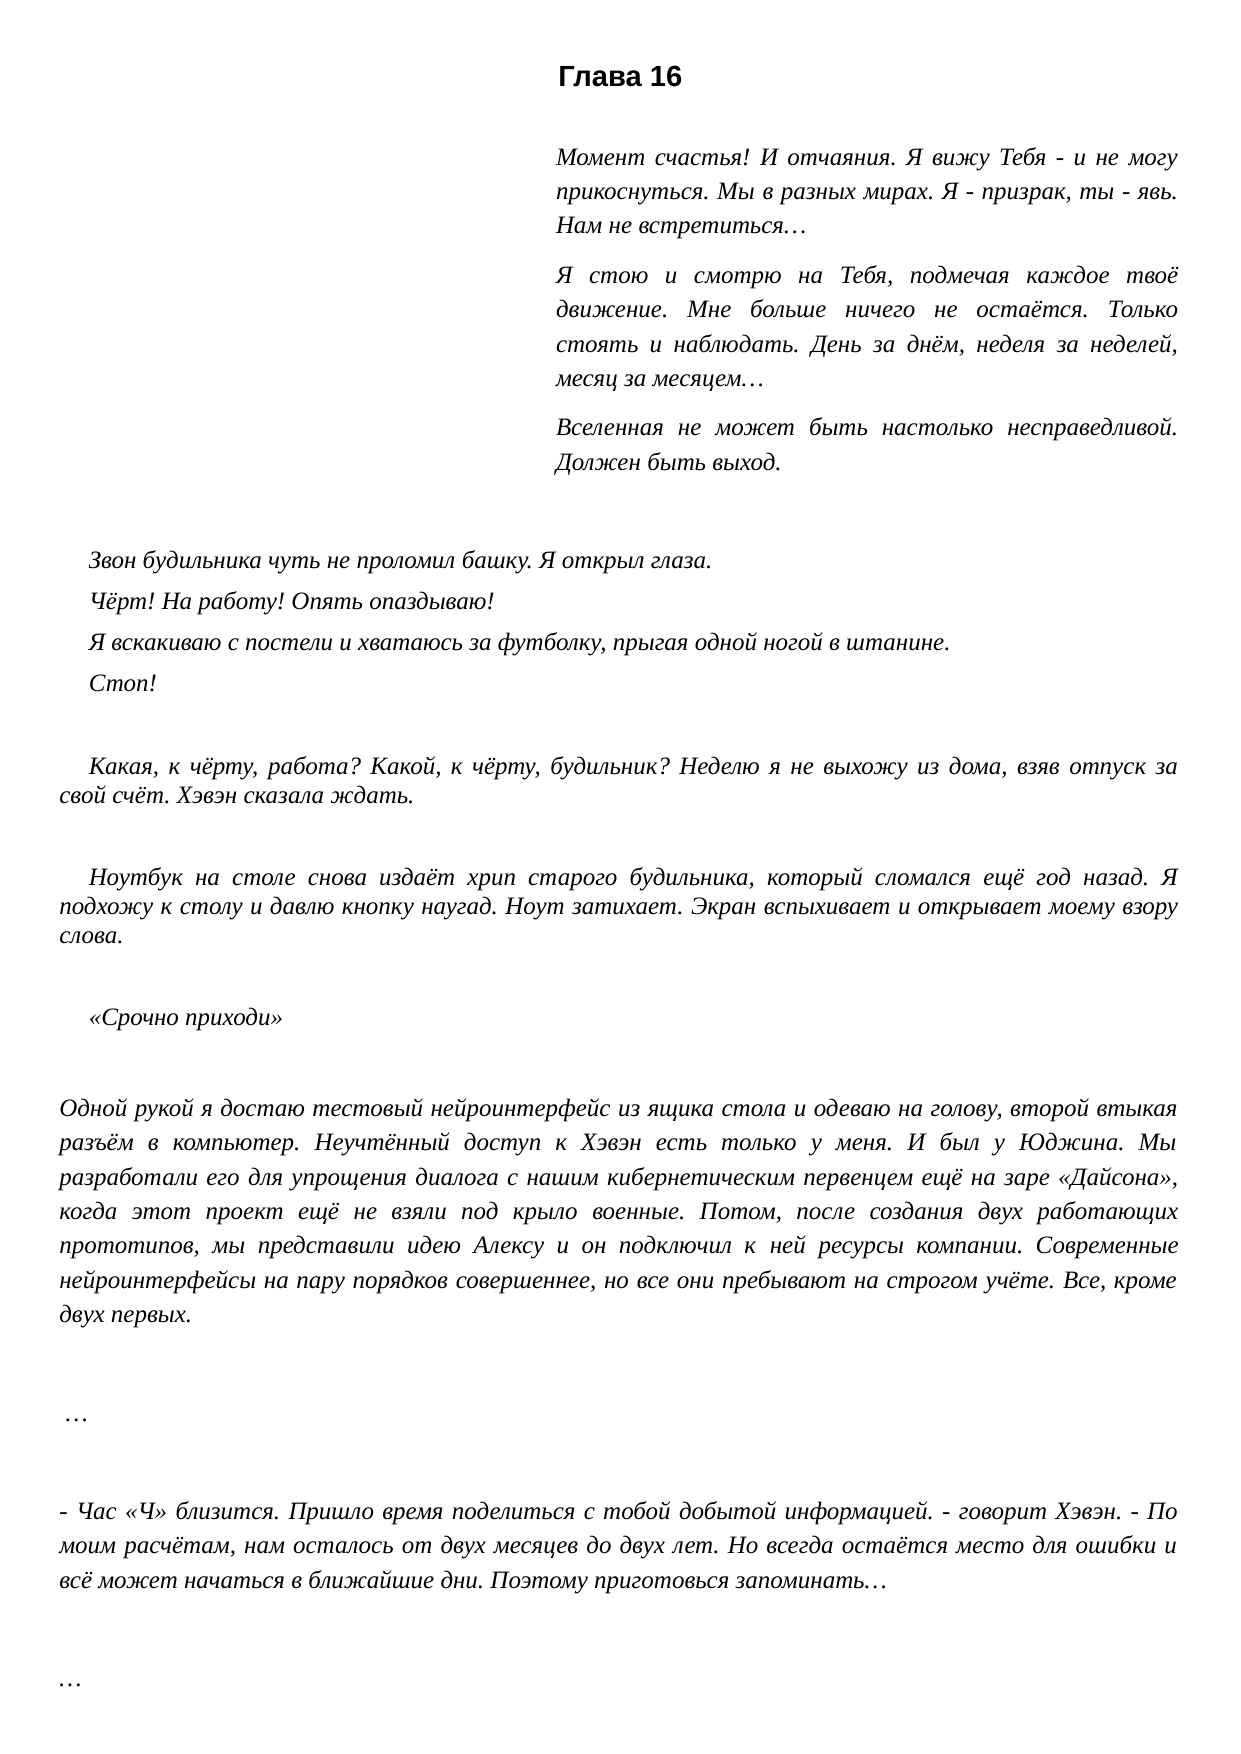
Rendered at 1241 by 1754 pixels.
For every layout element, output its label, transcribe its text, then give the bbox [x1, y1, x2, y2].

text Чёрт! На работу! Опять опаздываю! [59, 586, 1181, 615]
text … [59, 1663, 1181, 1692]
text Вселенная не может быть настолько несправедливой. Должен быть выход. [556, 412, 1181, 475]
text «Срочно приходи» [59, 1002, 1181, 1031]
text Звон будильника чуть не проломил башку. Я открыл глаза. [59, 545, 1181, 573]
text Одной рукой я достаю тестовый нейроинтерфейс из ящика стола и одеваю на голову, второй втыкая разъём в компьютер. Неучтённый доступ к Хэвэн есть только у меня. И был у Юджина. Мы разработали его для упрощения диалога с нашим кибернетическим первенцем ещё на заре «Дайсона», когда этот проект ещё не взяли под крыло военные. Потом, после создания двух работающих прототипов, мы представили идею Алексу и он подключил к ней ресурсы компании. Современные нейроинтерфейсы на пару порядков совершеннее, но все они пребывают на строгом учёте. Все, кроме двух первых. [59, 1093, 1181, 1328]
text … [59, 1398, 1181, 1426]
text Момент счастья! И отчаяния. Я вижу Тебя - и не могу прикоснуться. Мы в разных мирах. Я - призрак, ты - явь. Нам не встретиться… [556, 142, 1181, 239]
text Стоп! [59, 668, 1181, 697]
text Я вскакиваю с постели и хватаюсь за футболку, прыгая одной ногой в штанине. [59, 627, 1181, 656]
text - Час «Ч» близится. Пришло время поделиться с тобой добытой информацией. - говорит Хэвэн. - По моим расчётам, нам осталось от двух месяцев до двух лет. Но всегда остаётся место для ошибки и всё может начаться в ближайшие дни. Поэтому приготовься запоминать… [59, 1496, 1181, 1593]
subtitle Глава 16 [59, 59, 1181, 93]
text Какая, к чёрту, работа? Какой, к чёрту, будильник? Неделю я не выхожу из дома, взяв отпуск за свой счёт. Хэвэн сказала ждать. [59, 751, 1181, 808]
text Я стою и смотрю на Тебя, подмечая каждое твоё движение. Мне больше ничего не остаётся. Только стоять и наблюдать. День за днём, неделя за неделей, месяц за месяцем… [556, 260, 1181, 392]
text Ноутбук на столе снова издаёт хрип старого будильника, который сломался ещё год назад. Я подхожу к столу и давлю кнопку наугад. Ноут затихает. Экран вспыхивает и открывает моему взору слова. [59, 862, 1181, 948]
